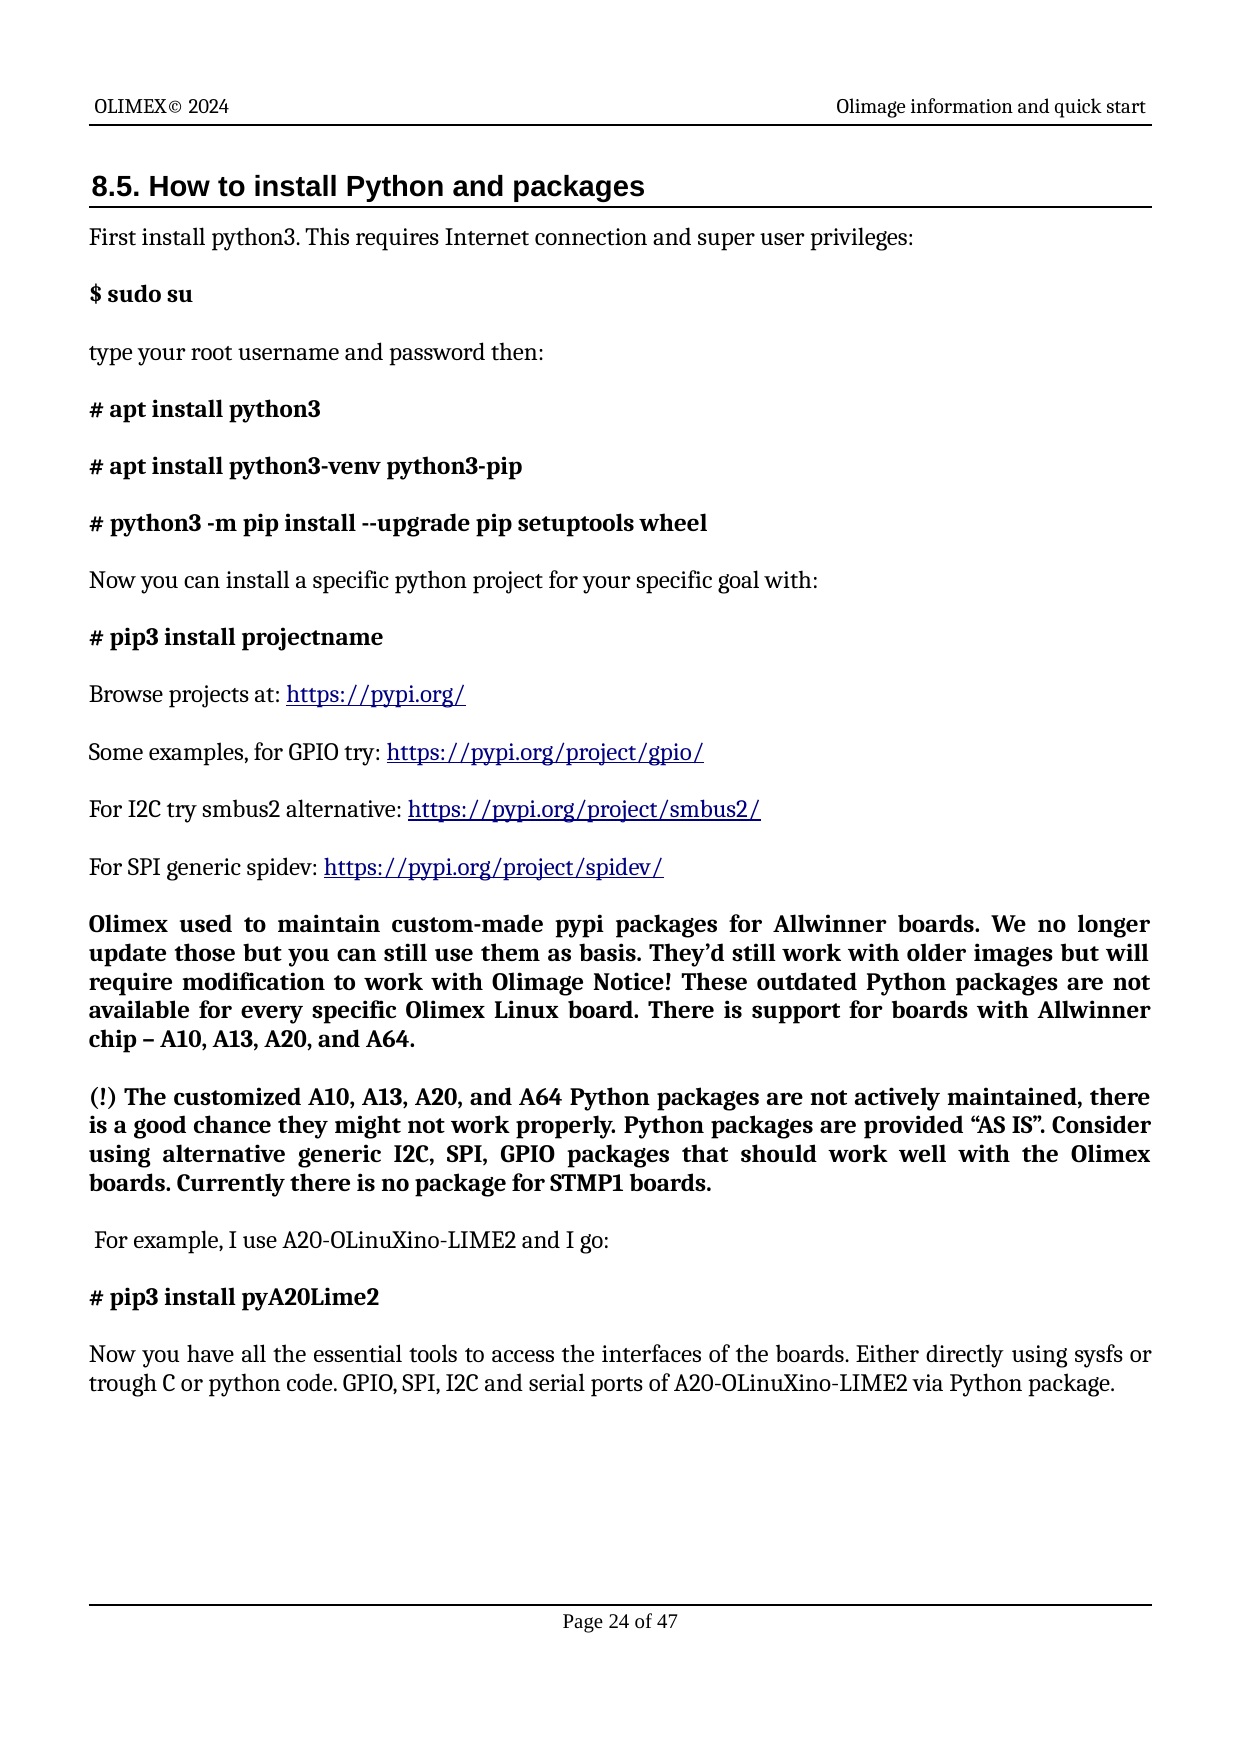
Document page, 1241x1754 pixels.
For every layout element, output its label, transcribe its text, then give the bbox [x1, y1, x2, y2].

text For SPI generic spidev: https://pypi.org/project/spidev/ [88, 852, 1152, 881]
text # apt install python3-venv python3-pip [88, 452, 1152, 481]
text For I2C try smbus2 alternative: https://pypi.org/project/smbus2/ [88, 795, 1152, 824]
text # pip3 install projectname [88, 623, 1152, 652]
text # python3 -m pip install --upgrade pip setuptools wheel [88, 509, 1152, 538]
text First install python3. This requires Internet connection and super user privileges: [88, 223, 1152, 252]
text $ sudo su [88, 280, 1152, 309]
text type your root username and password then: [88, 338, 1152, 367]
subtitle 8.5. How to install Python and packages [88, 167, 1152, 208]
text (!) The customized A10, A13, A20, and A64 Python packages are not actively maintained, there is a good chance they might not work properly. Python packages are provided “AS IS”. Consider using alternative generic I2C, SPI, GPIO packages that should work well with the Olimex boards. Currently there is no package for STMP1 boards. [88, 1082, 1152, 1197]
text # pip3 install pyA20Lime2 [88, 1283, 1152, 1312]
text Olimex used to maintain custom-made pypi packages for Allwinner boards. We no longer update those but you can still use them as basis. They’d still work with older images but will require modification to work with Olimage Notice! These outdated Python packages are not available for every specific Olimex Linux board. There is support for boards with Allwinner chip – A10, A13, A20, and A64. [88, 910, 1152, 1054]
text Now you have all the essential tools to access the interfaces of the boards. Either directly using sysfs or trough C or python code. GPIO, SPI, I2C and serial ports of A20-OLinuXino-LIME2 via Python package. [88, 1340, 1152, 1398]
text For example, I use A20-OLinuXino-LIME2 and I go: [88, 1226, 1152, 1255]
text # apt install python3 [88, 395, 1152, 424]
text Some examples, for GPIO try: https://pypi.org/project/gpio/ [88, 737, 1152, 766]
text Now you can install a specific python project for your specific goal with: [88, 566, 1152, 595]
text Browse projects at: https://pypi.org/ [88, 680, 1152, 709]
